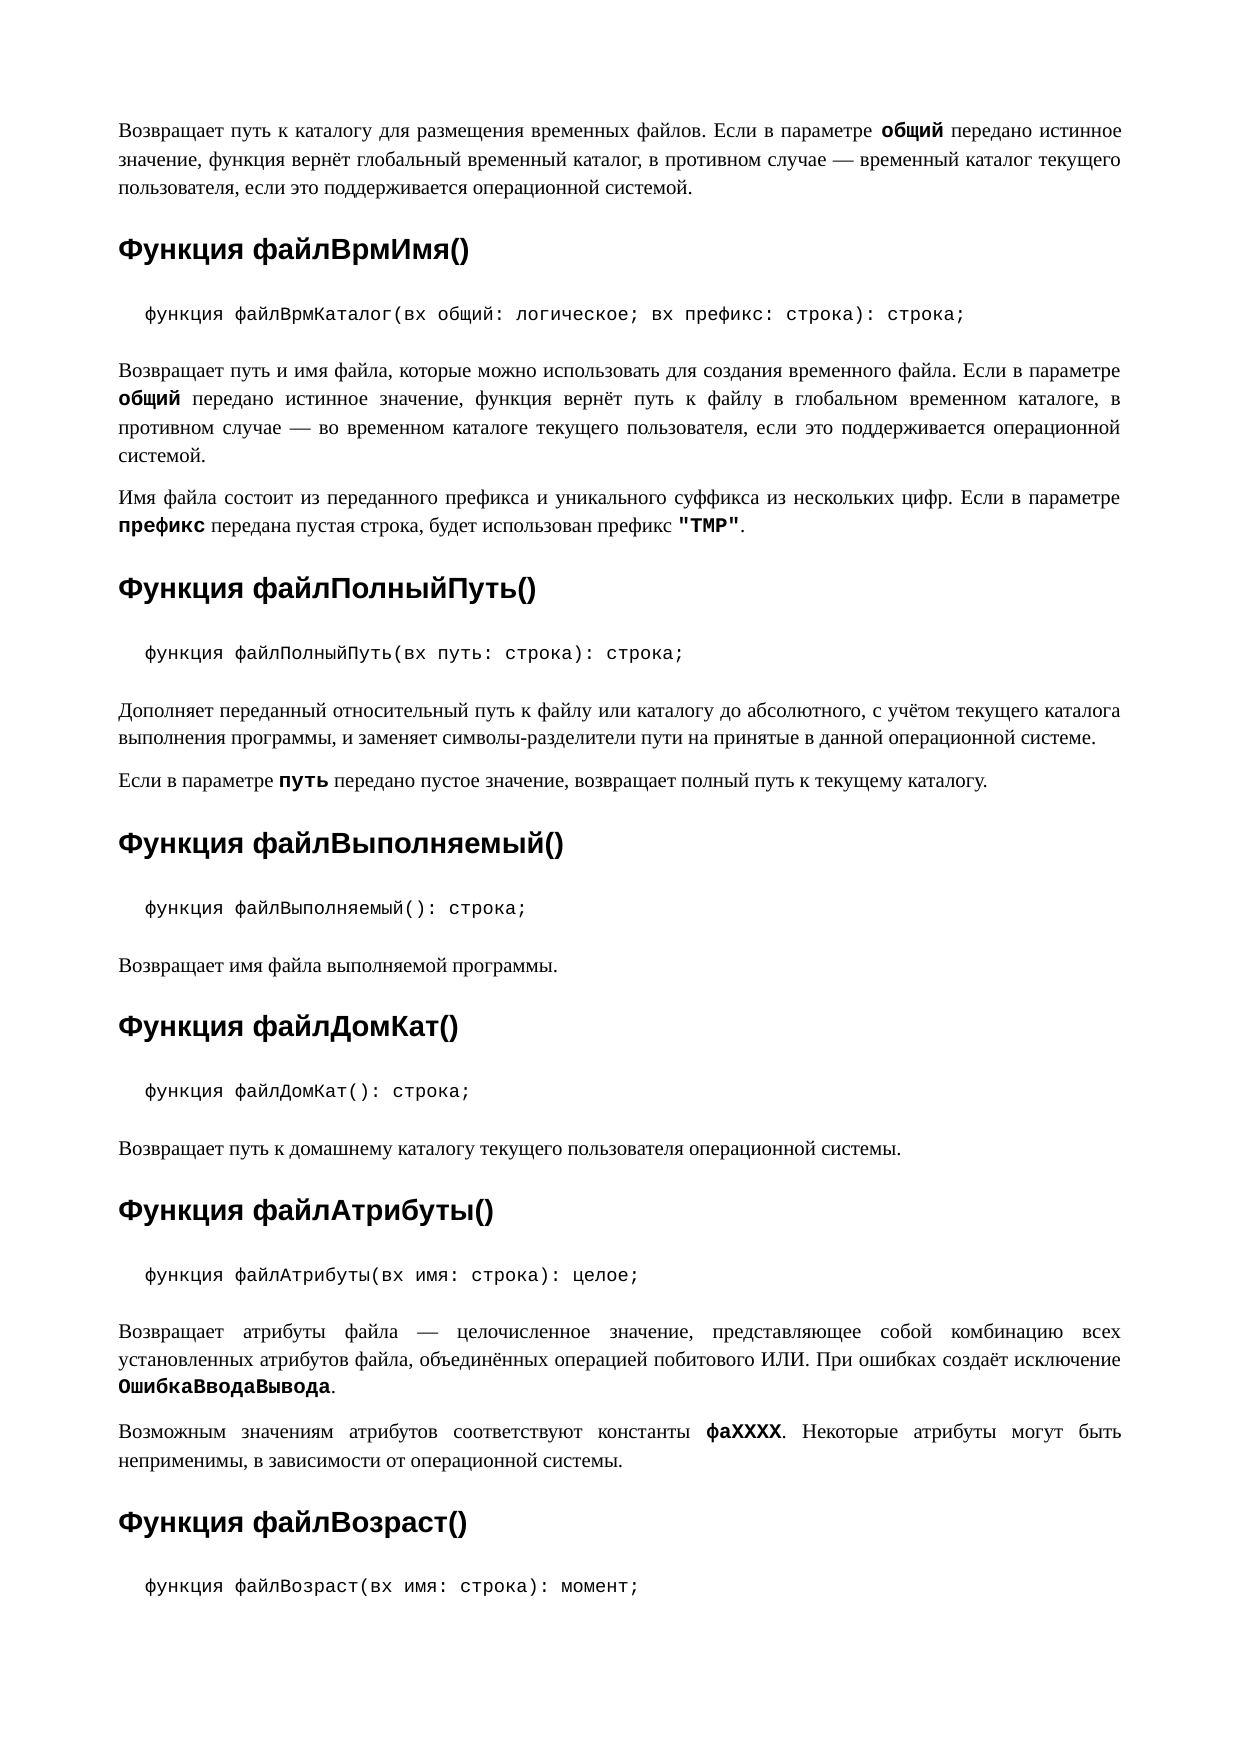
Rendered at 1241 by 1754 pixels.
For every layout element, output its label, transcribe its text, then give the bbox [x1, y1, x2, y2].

subtitle Функция файлВыполняемый() [118, 826, 1122, 860]
text функция файлАтрибуты(вх имя: строка): целое; [136, 1256, 1104, 1295]
text Возвращает атрибуты файла — целочисленное значение, представляющее собой комбинацию всех установленных атрибутов файла, объединённых операцией побитового ИЛИ. При ошибках создаёт исключение ОшибкаВводаВывода. [118, 1319, 1122, 1400]
text функция файлВозраст(вх имя: строка): момент; [136, 1568, 1104, 1607]
text Имя файла состоит из переданного префикса и уникального суффикса из нескольких цифр. Если в параметре префикс передана пустая строка, будет использован префикс "TMP". [118, 485, 1122, 538]
subtitle Функция файлАтрибуты() [118, 1193, 1122, 1226]
text Возвращает имя файла выполняемой программы. [118, 953, 1122, 977]
text функция файлВрмКаталог(вх общий: логическое; вх префикс: строка): строка; [136, 296, 1104, 334]
text Возвращает путь к каталогу для размещения временных файлов. Если в параметре общий передано истинное значение, функция вернёт глобальный временный каталог, в противном случае — временный каталог текущего пользователя, если это поддерживается операционной системой. [118, 118, 1122, 199]
text функция файлПолныйПуть(вх путь: строка): строка; [136, 635, 1104, 674]
text Возвращает путь и имя файла, которые можно использовать для создания временного файла. Если в параметре общий передано истинное значение, функция вернёт путь к файлу в глобальном временном каталоге, в противном случае — во временном каталоге текущего пользователя, если это поддерживается операционной системой. [118, 358, 1122, 467]
text Если в параметре путь передано пустое значение, возвращает полный путь к текущему каталогу. [118, 767, 1122, 793]
text функция файлДомКат(): строка; [136, 1073, 1104, 1112]
subtitle Функция файлВозраст() [118, 1504, 1122, 1538]
subtitle Функция файлВрмИмя() [118, 232, 1122, 265]
text Возможным значениям атрибутов соответствуют константы фаХХХХ. Некоторые атрибуты могут быть неприменимы, в зависимости от операционной системы. [118, 1418, 1122, 1472]
text функция файлВыполняемый(): строка; [136, 890, 1104, 929]
subtitle Функция файлПолныйПуть() [118, 571, 1122, 605]
subtitle Функция файлДомКат() [118, 1009, 1122, 1043]
text Возвращает путь к домашнему каталогу текущего пользователя операционной системы. [118, 1136, 1122, 1160]
text Дополняет переданный относительный путь к файлу или каталогу до абсолютного, с учётом текущего каталога выполнения программы, и заменяет символы-разделители пути на принятые в данной операционной системе. [118, 698, 1122, 749]
